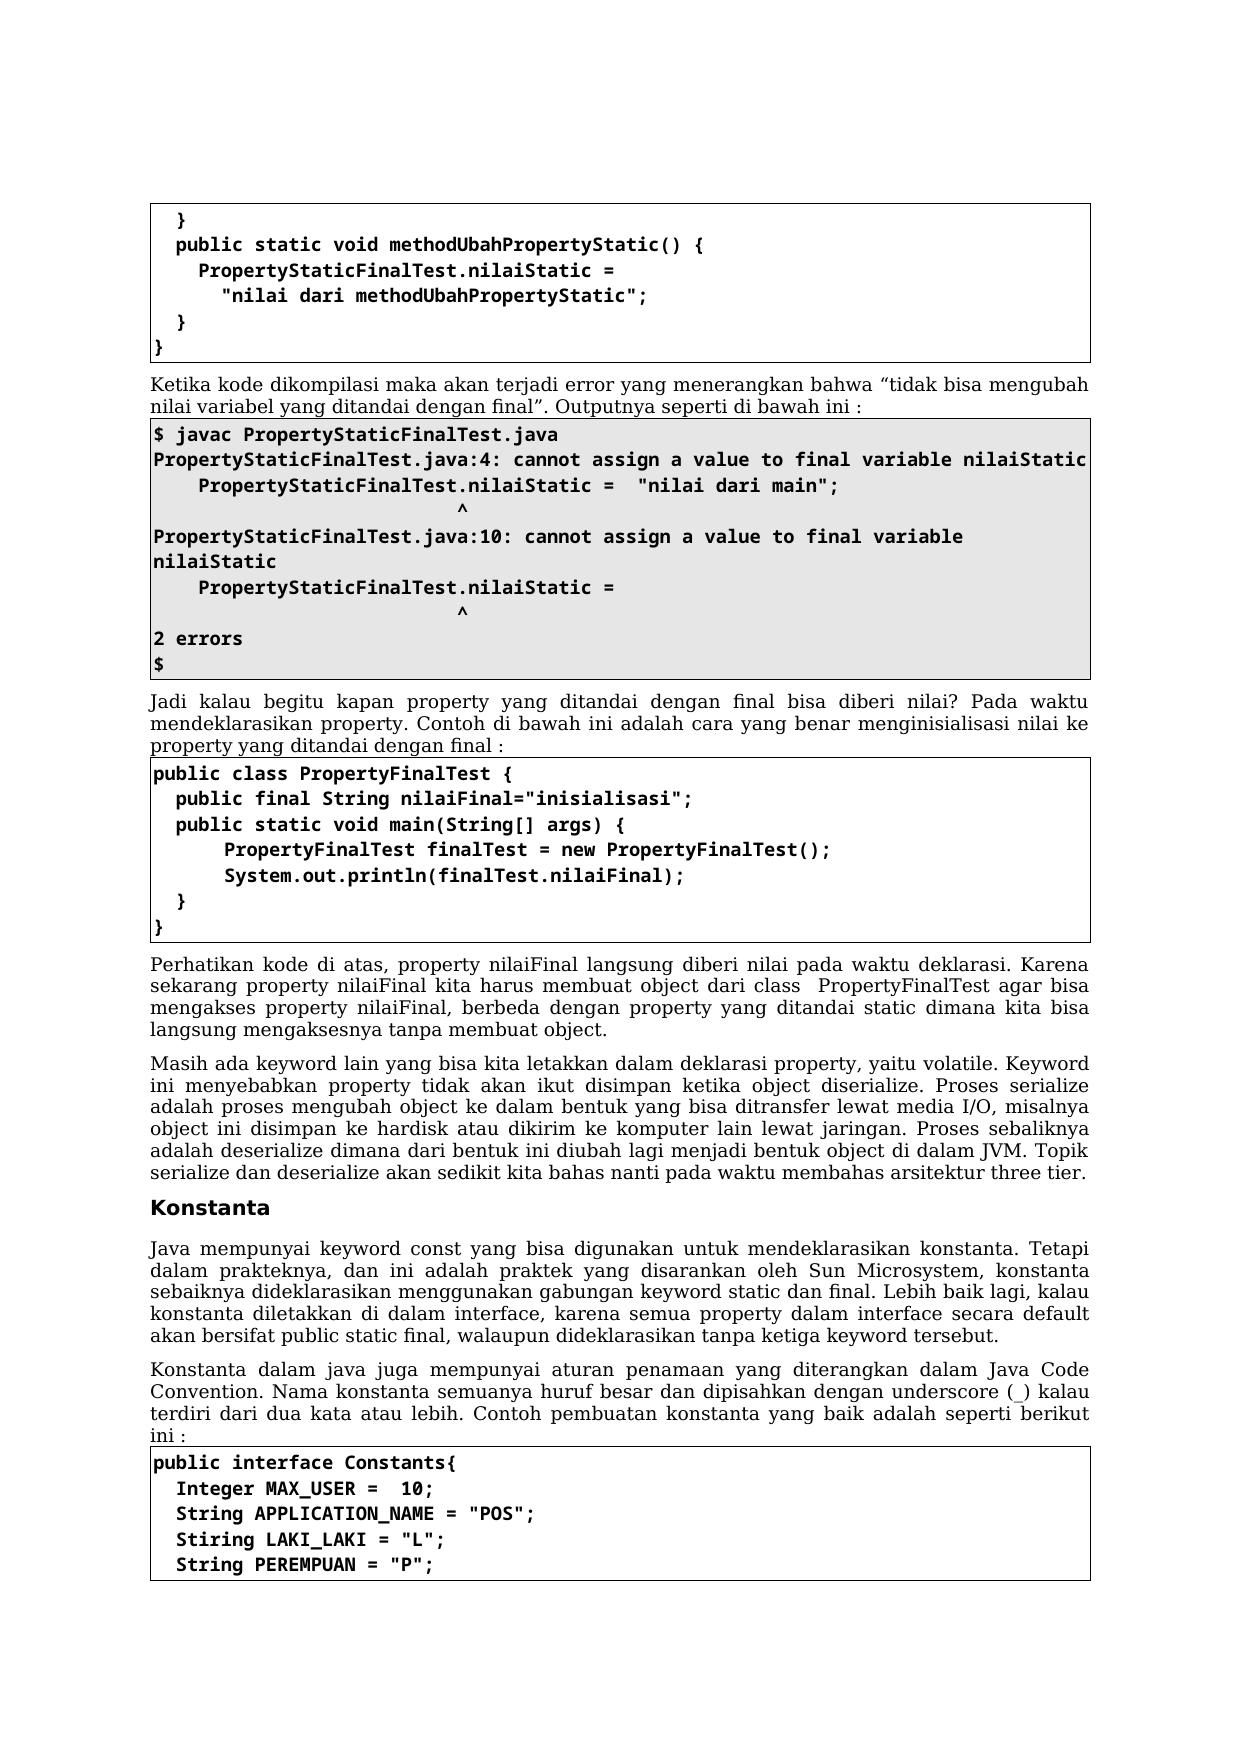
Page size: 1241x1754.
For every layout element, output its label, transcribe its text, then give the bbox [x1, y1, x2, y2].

text System.out.println(finalTest.nilaiFinal); [151, 859, 1090, 884]
text Jadi kalau begitu kapan property yang ditandai dengan final bisa diberi nilai? Pada waktu mendeklarasikan property. Contoh di bawah ini adalah cara yang benar menginisialisasi nilai ke property yang ditandai dengan final : [150, 691, 1091, 757]
text Integer MAX_USER = 10; [151, 1472, 1090, 1497]
text $ javac PropertyStaticFinalTest.java [151, 419, 1090, 443]
text Ketika kode dikompilasi maka akan terjadi error yang menerangkan bahwa “tidak bisa mengubah nilai variabel yang ditandai dengan final”. Outputnya seperti di bawah ini : [150, 374, 1091, 418]
text PropertyStaticFinalTest.java:4: cannot assign a value to final variable nilaiStatic [151, 443, 1090, 469]
text public static void methodUbahPropertyStatic() { [151, 229, 1090, 254]
text } [151, 884, 1090, 910]
text public class PropertyFinalTest { [151, 758, 1090, 782]
text } [151, 910, 1090, 942]
text "nilai dari methodUbahPropertyStatic"; [151, 280, 1090, 305]
text PropertyStaticFinalTest.nilaiStatic = "nilai dari main"; [151, 469, 1090, 494]
text Konstanta dalam java juga mempunyai aturan penamaan yang diterangkan dalam Java Code Convention. Nama konstanta semuanya huruf besar dan dipisahkan dengan underscore (_) kalau terdiri dari dua kata atau lebih. Contoh pembuatan konstanta yang baik adalah seperti berikut ini : [150, 1359, 1091, 1446]
text PropertyStaticFinalTest.nilaiStatic = [151, 254, 1090, 280]
text public final String nilaiFinal="inisialisasi"; [151, 782, 1090, 808]
text String PEREMPUAN = "P"; [151, 1548, 1090, 1580]
text ^ [151, 597, 1090, 622]
text $ [151, 648, 1090, 679]
text Perhatikan kode di atas, property nilaiFinal langsung diberi nilai pada waktu deklarasi. Karena sekarang property nilaiFinal kita harus membuat object dari class PropertyFinalTest agar bisa mengakses property nilaiFinal, berbeda dengan property yang ditandai static dimana kita bisa langsung mengaksesnya tanpa membuat object. [150, 953, 1091, 1041]
text Java mempunyai keyword const yang bisa digunakan untuk mendeklarasikan konstanta. Tetapi dalam prakteknya, dan ini adalah praktek yang disarankan oleh Sun Microsystem, konstanta sebaiknya dideklarasikan menggunakan gabungan keyword static dan final. Lebih baik lagi, kalau konstanta diletakkan di dalam interface, karena semua property dalam interface secara default akan bersifat public static final, walaupun dideklarasikan tanpa ketiga keyword tersebut. [150, 1238, 1091, 1347]
text PropertyFinalTest finalTest = new PropertyFinalTest(); [151, 833, 1090, 859]
text ^ [151, 494, 1090, 520]
subtitle Konstanta [150, 1196, 1091, 1220]
text } [151, 305, 1090, 331]
text Stiring LAKI_LAKI = "L"; [151, 1523, 1090, 1548]
text } [151, 204, 1090, 229]
text Masih ada keyword lain yang bisa kita letakkan dalam deklarasi property, yaitu volatile. Keyword ini menyebabkan property tidak akan ikut disimpan ketika object diserialize. Proses serialize adalah proses mengubah object ke dalam bentuk yang bisa ditransfer lewat media I/O, misalnya object ini disimpan ke hardisk atau dikirim ke komputer lain lewat jaringan. Proses sebaliknya adalah deserialize dimana dari bentuk ini diubah lagi menjadi bentuk object di dalam JVM. Topik serialize dan deserialize akan sedikit kita bahas nanti pada waktu membahas arsitektur three tier. [150, 1053, 1091, 1184]
text PropertyStaticFinalTest.java:10: cannot assign a value to final variable nilaiStatic [151, 520, 1090, 571]
text public interface Constants{ [151, 1447, 1090, 1472]
text PropertyStaticFinalTest.nilaiStatic = [151, 571, 1090, 597]
text public static void main(String[] args) { [151, 808, 1090, 833]
text String APPLICATION_NAME = "POS"; [151, 1497, 1090, 1523]
text } [151, 331, 1090, 362]
text 2 errors [151, 622, 1090, 648]
